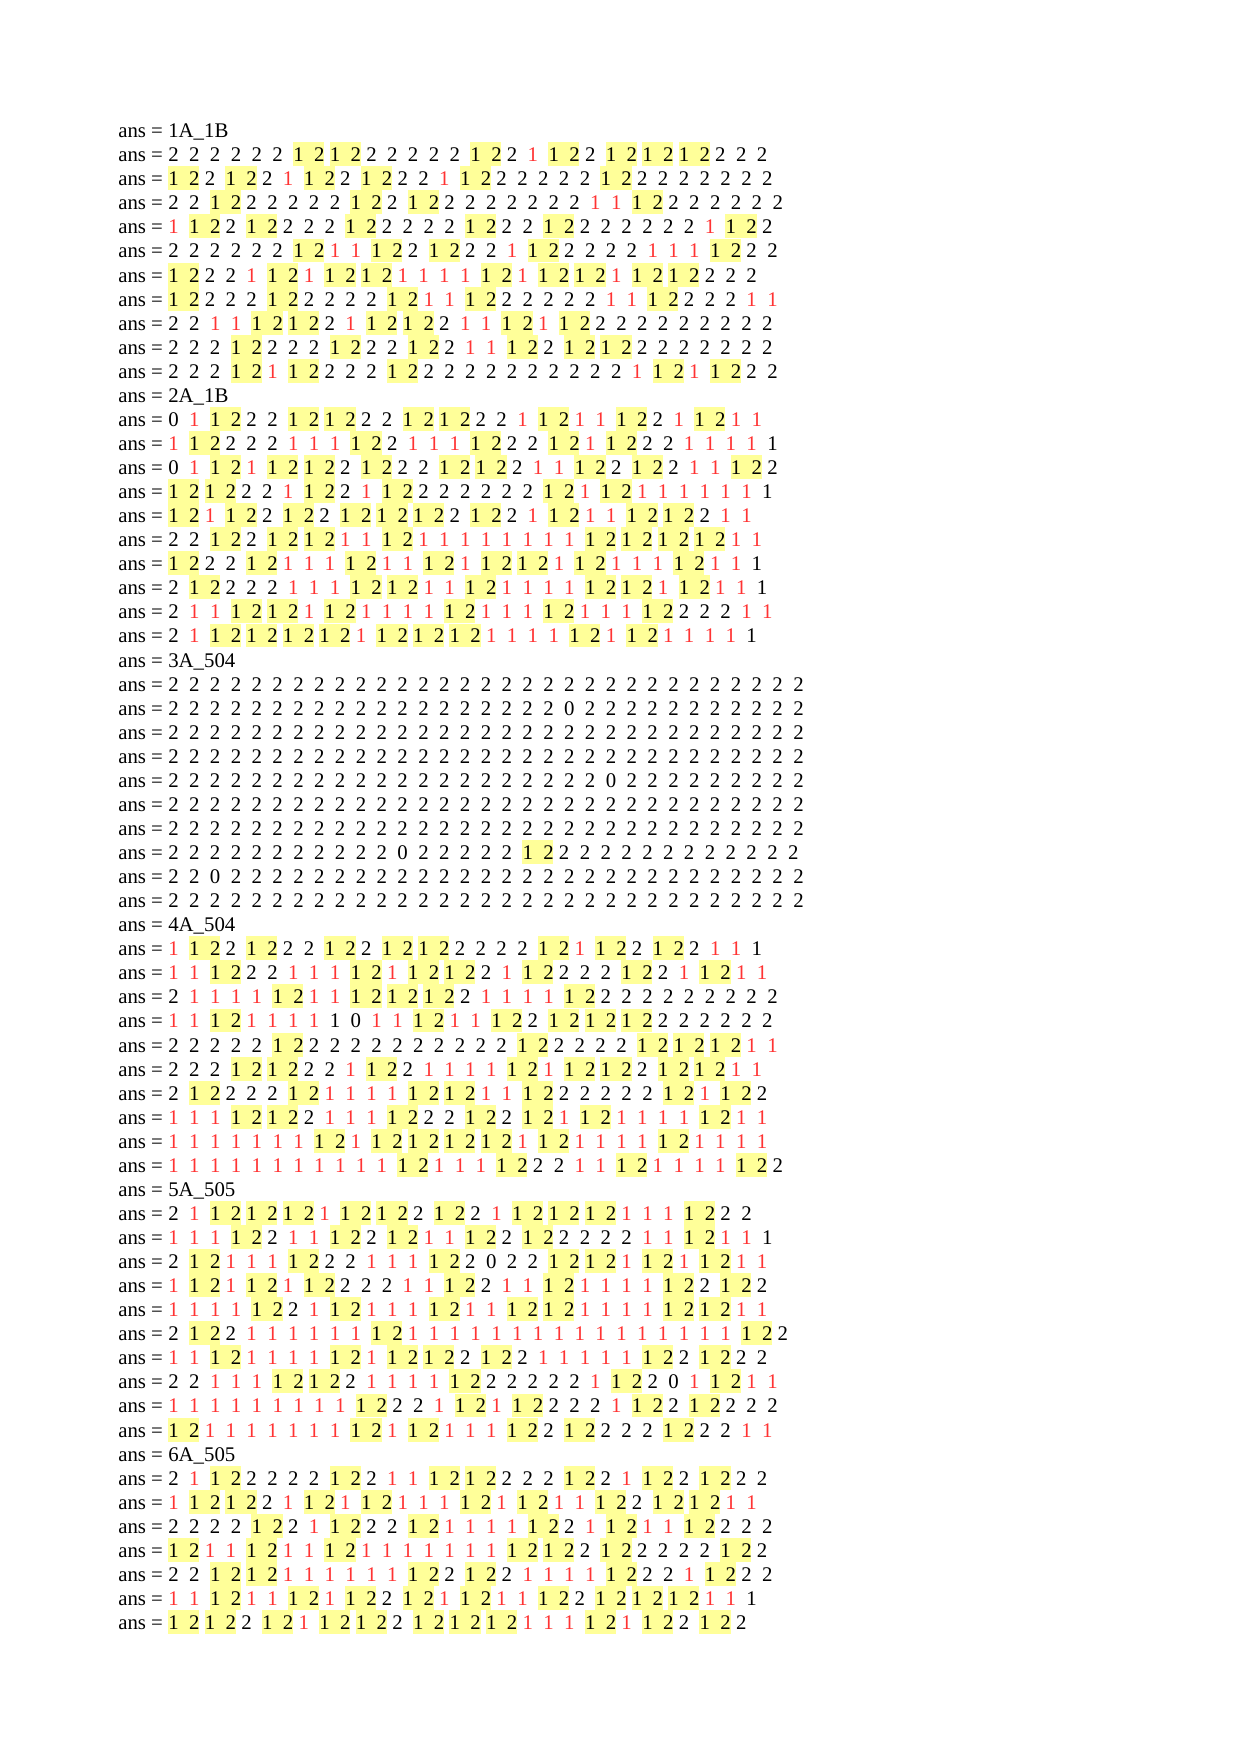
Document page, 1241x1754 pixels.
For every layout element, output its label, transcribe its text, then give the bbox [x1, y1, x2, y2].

text ans = 2A_1B [118, 383, 1122, 407]
text ans = 1 1 1 1 1 1 1 1 1 1 2 2 2 1 1 2 1 1 2 2 2 2 1 1 2 2 1 2 2 2 2 [118, 1393, 1122, 1417]
text ans = 1 1 2 1 1 2 1 1 2 2 2 2 1 1 1 2 2 1 1 1 2 1 1 1 1 1 2 2 1 2 2 [118, 1273, 1122, 1297]
text ans = 2 1 2 2 2 2 1 2 1 1 1 1 1 2 1 2 1 1 1 2 2 2 2 2 2 1 2 1 1 2 2 [118, 1081, 1122, 1105]
text ans = 2 2 2 2 2 2 2 2 2 2 2 2 2 2 2 2 2 2 2 2 2 2 2 2 2 2 2 2 2 2 2 [118, 744, 1122, 768]
text ans = 2 2 0 2 2 2 2 2 2 2 2 2 2 2 2 2 2 2 2 2 2 2 2 2 2 2 2 2 2 2 2 [118, 864, 1122, 888]
text ans = 1 1 2 2 2 2 1 1 1 1 2 2 1 1 1 1 2 2 2 1 2 1 1 2 2 2 1 1 1 1 1 [118, 431, 1122, 455]
text ans = 5A_505 [118, 1177, 1122, 1201]
text ans = 2 2 1 2 1 2 1 1 1 1 1 1 1 2 2 1 2 2 1 1 1 1 1 2 2 2 1 1 2 2 2 [118, 1562, 1122, 1586]
text ans = 4A_504 [118, 912, 1122, 936]
text ans = 2 2 1 1 1 2 1 2 2 1 1 2 1 2 2 1 1 1 2 1 1 2 2 2 2 2 2 2 2 2 2 [118, 311, 1122, 335]
text ans = 2 2 2 2 2 2 1 2 1 2 2 2 2 2 2 1 2 2 1 1 2 2 1 2 1 2 1 2 2 2 2 [118, 142, 1122, 166]
text ans = 2 1 1 2 2 2 2 2 1 2 2 1 1 1 2 1 2 2 2 2 1 2 2 1 1 2 2 1 2 2 2 [118, 1466, 1122, 1490]
text ans = 3A_504 [118, 647, 1122, 672]
text ans = 2 2 1 1 1 1 2 1 2 2 1 1 1 1 1 2 2 2 2 2 2 1 1 2 2 0 1 1 2 1 1 [118, 1369, 1122, 1393]
text ans = 2 2 1 2 2 2 2 2 2 1 2 2 1 2 2 2 2 2 2 2 2 1 1 1 2 2 2 2 2 2 2 [118, 190, 1122, 214]
text ans = 1 1 1 2 2 2 1 1 1 1 2 1 1 2 1 2 2 1 1 2 2 2 2 1 2 2 1 1 2 1 1 [118, 960, 1122, 984]
text ans = 2 1 1 2 1 2 1 2 1 2 1 1 2 1 2 1 2 1 1 1 1 1 2 1 1 2 1 1 1 1 1 [118, 623, 1122, 647]
text ans = 2 1 1 1 1 1 2 1 1 1 2 1 2 1 2 2 1 1 1 1 1 2 2 2 2 2 2 2 2 2 2 [118, 984, 1122, 1008]
text ans = 2 2 2 2 2 2 2 2 2 2 2 2 2 2 2 2 2 2 2 2 2 2 2 2 2 2 2 2 2 2 2 [118, 888, 1122, 912]
text ans = 1 1 2 1 2 2 1 1 2 1 1 2 1 1 1 1 2 1 1 2 1 1 1 2 2 1 2 1 2 1 1 [118, 1490, 1122, 1514]
text ans = 1 1 1 1 2 2 1 1 1 2 2 1 2 1 1 1 2 2 1 2 2 2 2 2 1 1 1 2 1 1 1 [118, 1225, 1122, 1249]
text ans = 2 1 2 2 1 1 1 1 1 1 1 2 1 1 1 1 1 1 1 1 1 1 1 1 1 1 1 1 1 2 2 [118, 1321, 1122, 1345]
text ans = 2 2 2 2 1 2 2 1 1 2 2 2 1 2 1 1 1 1 1 2 2 1 1 2 1 1 1 2 2 2 2 [118, 1514, 1122, 1538]
text ans = 2 1 1 1 2 1 2 1 1 2 1 1 1 1 1 2 1 1 1 1 2 1 1 1 1 2 2 2 2 1 1 [118, 599, 1122, 623]
text ans = 1 1 1 1 2 1 2 2 1 1 1 1 2 2 2 1 2 2 1 2 1 1 2 1 1 1 1 1 2 1 1 [118, 1105, 1122, 1129]
text ans = 1 2 1 1 1 2 1 1 1 2 1 1 1 1 1 1 1 1 2 1 2 2 1 2 2 2 2 2 1 2 2 [118, 1538, 1122, 1562]
text ans = 1 1 1 1 1 2 2 1 1 2 1 1 1 1 2 1 1 1 2 1 2 1 1 1 1 1 2 1 2 1 1 [118, 1297, 1122, 1321]
text ans = 1 1 1 2 1 1 1 1 1 2 1 1 2 1 2 2 1 2 2 1 1 1 1 1 1 2 2 1 2 2 2 [118, 1345, 1122, 1369]
text ans = 2 2 2 2 2 2 1 2 1 1 1 2 2 1 2 2 2 1 1 2 2 2 2 2 1 1 1 1 2 2 2 [118, 238, 1122, 262]
text ans = 2 2 2 2 2 2 2 2 2 2 2 2 2 2 2 2 2 2 2 2 2 2 2 2 2 2 2 2 2 2 2 [118, 792, 1122, 816]
text ans = 2 1 2 2 2 2 1 1 1 1 2 1 2 1 1 1 2 1 1 1 1 1 2 1 2 1 1 2 1 1 1 [118, 575, 1122, 599]
text ans = 0 1 1 2 2 2 1 2 1 2 2 2 1 2 1 2 2 2 1 1 2 1 1 1 2 2 1 1 2 1 1 [118, 407, 1122, 431]
text ans = 2 2 2 2 2 1 2 2 2 2 2 2 2 2 2 2 2 1 2 2 2 2 2 1 2 1 2 1 2 1 1 [118, 1032, 1122, 1057]
text ans = 2 2 2 2 2 2 2 2 2 2 2 2 2 2 2 2 2 2 2 2 2 2 2 2 2 2 2 2 2 2 2 [118, 816, 1122, 840]
text ans = 1 1 1 2 1 1 1 1 1 0 1 1 1 2 1 1 1 2 2 1 2 1 2 1 2 2 2 2 2 2 2 [118, 1008, 1122, 1032]
text ans = 1 2 1 2 2 1 2 1 1 2 1 2 2 1 2 1 2 1 2 1 1 1 1 2 1 1 2 2 1 2 2 [118, 1610, 1122, 1634]
text ans = 1 2 1 1 1 1 1 1 1 1 2 1 1 2 1 1 1 1 2 2 1 2 2 2 2 1 2 2 2 1 1 [118, 1417, 1122, 1442]
text ans = 2 2 2 1 2 1 1 2 2 2 2 1 2 2 2 2 2 2 2 2 2 2 2 1 1 2 1 1 2 2 2 [118, 359, 1122, 383]
text ans = 1 2 2 1 2 2 1 1 2 2 1 2 2 2 1 1 2 2 2 2 2 2 1 2 2 2 2 2 2 2 2 [118, 166, 1122, 190]
text ans = 2 1 1 2 1 2 1 2 1 1 2 1 2 2 1 2 2 1 1 2 1 2 1 2 1 1 1 1 2 2 2 [118, 1201, 1122, 1225]
text ans = 2 2 1 2 2 1 2 1 2 1 1 1 2 1 1 1 1 1 1 1 1 1 2 1 2 1 2 1 2 1 1 [118, 527, 1122, 551]
text ans = 2 2 2 2 2 2 2 2 2 2 2 2 2 2 2 2 2 2 2 2 2 2 2 2 2 2 2 2 2 2 2 [118, 720, 1122, 744]
text ans = 1 1 1 1 1 1 1 1 1 1 1 1 2 1 1 1 1 2 2 2 1 1 1 2 1 1 1 1 1 2 2 [118, 1153, 1122, 1177]
text ans = 2 2 2 2 2 2 2 2 2 2 2 2 2 2 2 2 2 2 2 2 2 0 2 2 2 2 2 2 2 2 2 [118, 768, 1122, 792]
text ans = 1 2 2 2 1 2 1 1 1 1 2 1 1 1 2 1 1 2 1 2 1 1 2 1 1 1 1 2 1 1 1 [118, 551, 1122, 575]
text ans = 2 2 2 2 2 2 2 2 2 2 2 2 2 2 2 2 2 2 2 2 2 2 2 2 2 2 2 2 2 2 2 [118, 672, 1122, 696]
text ans = 2 2 2 1 2 2 2 2 1 2 2 2 1 2 2 1 1 1 2 2 1 2 1 2 2 2 2 2 2 2 2 [118, 335, 1122, 359]
text ans = 1 2 1 2 2 2 1 1 2 2 1 1 2 2 2 2 2 2 2 1 2 1 1 2 1 1 1 1 1 1 1 [118, 479, 1122, 503]
text ans = 1 2 1 1 2 2 1 2 2 1 2 1 2 1 2 2 1 2 2 1 1 2 1 1 1 2 1 2 2 1 1 [118, 503, 1122, 527]
text ans = 1A_1B [118, 118, 1122, 142]
text ans = 2 2 2 2 2 2 2 2 2 2 2 0 2 2 2 2 2 1 2 2 2 2 2 2 2 2 2 2 2 2 2 [118, 840, 1122, 864]
text ans = 1 1 2 2 1 2 2 2 2 1 2 2 2 2 2 1 2 2 2 1 2 2 2 2 2 2 2 1 1 2 2 [118, 214, 1122, 238]
text ans = 0 1 1 2 1 1 2 1 2 2 1 2 2 2 1 2 1 2 2 1 1 1 2 2 1 2 2 1 1 1 2 2 [118, 455, 1122, 479]
text ans = 1 2 2 2 1 1 2 1 1 2 1 2 1 1 1 1 1 2 1 1 2 1 2 1 1 2 1 2 2 2 2 [118, 262, 1122, 287]
text ans = 2 2 2 2 2 2 2 2 2 2 2 2 2 2 2 2 2 2 2 0 2 2 2 2 2 2 2 2 2 2 2 [118, 696, 1122, 720]
text ans = 2 2 2 1 2 1 2 2 2 1 1 2 2 1 1 1 1 1 2 1 1 2 1 2 2 1 2 1 2 1 1 [118, 1057, 1122, 1081]
text ans = 1 1 1 2 1 1 1 2 1 1 2 2 1 2 1 1 2 1 1 1 2 2 1 2 1 2 1 2 1 1 1 [118, 1586, 1122, 1610]
text ans = 1 2 2 2 2 1 2 2 2 2 2 1 2 1 1 1 2 2 2 2 2 2 1 1 1 2 2 2 2 1 1 [118, 287, 1122, 311]
text ans = 1 1 1 1 1 1 1 1 2 1 1 2 1 2 1 2 1 2 1 1 2 1 1 1 1 1 2 1 1 1 1 [118, 1129, 1122, 1153]
text ans = 1 1 2 2 1 2 2 2 1 2 2 1 2 1 2 2 2 2 2 1 2 1 1 2 2 1 2 2 1 1 1 [118, 936, 1122, 960]
text ans = 2 1 2 1 1 1 1 2 2 2 1 1 1 1 2 2 0 2 2 1 2 1 2 1 1 2 1 1 2 1 1 [118, 1249, 1122, 1273]
text ans = 6A_505 [118, 1442, 1122, 1466]
